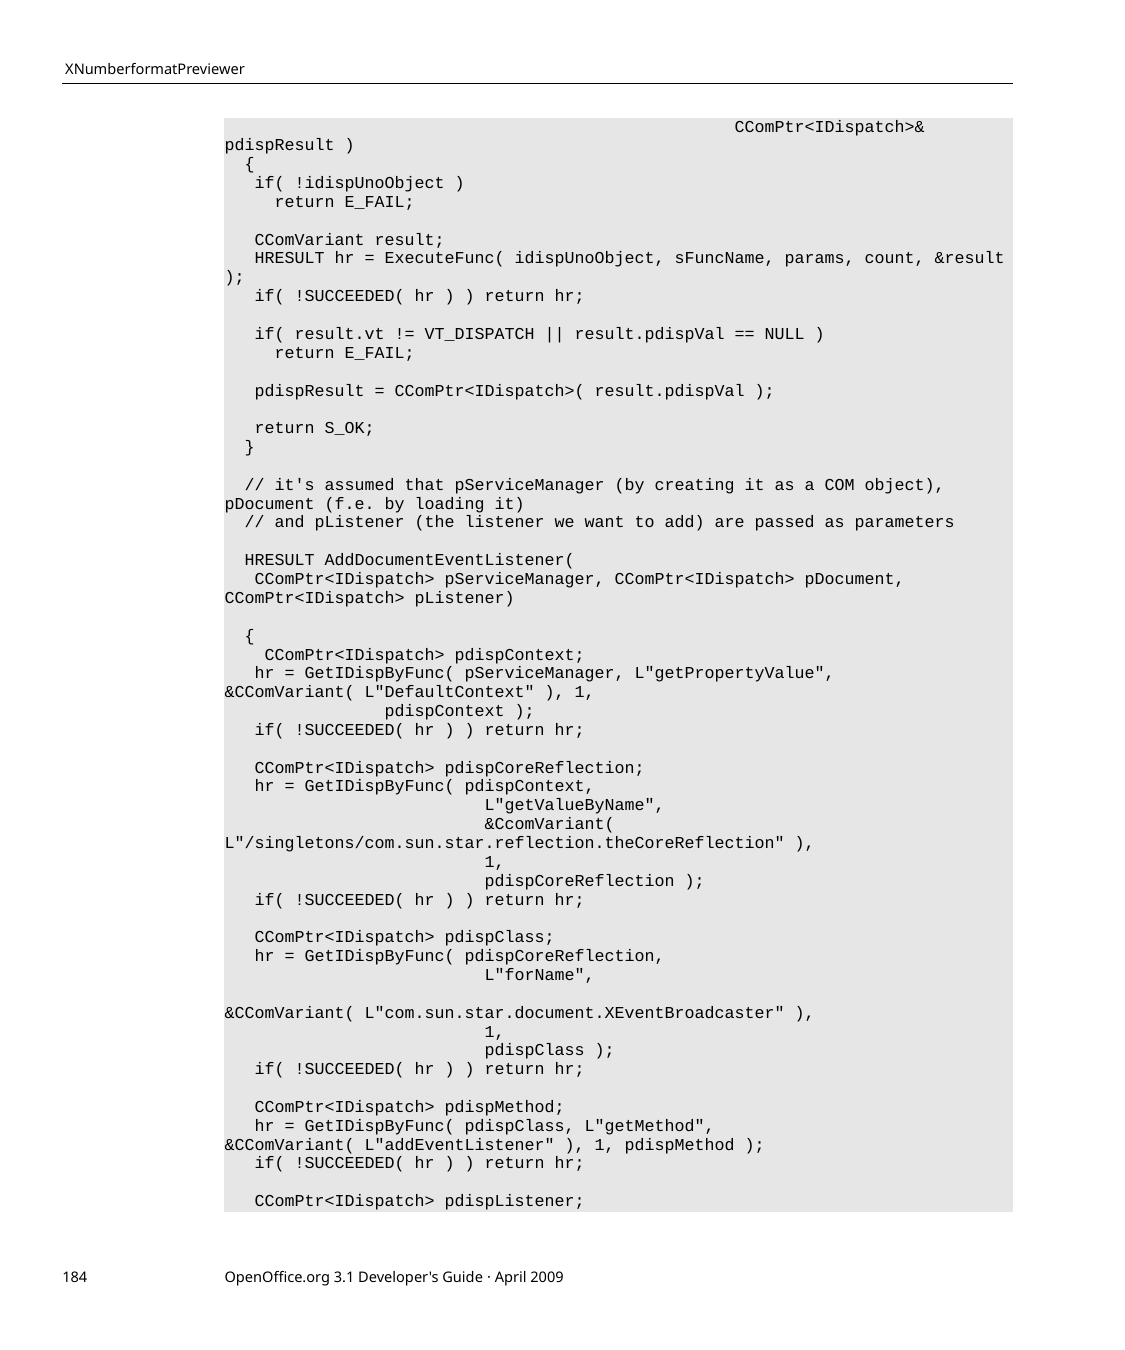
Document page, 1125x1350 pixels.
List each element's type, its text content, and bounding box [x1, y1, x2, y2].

text CComPtr<IDispatch>& pdispResult ) { if( !idispUnoObject ) return E_FAIL; CComVariant result; HRESULT hr = ExecuteFunc( idispUnoObject, sFuncName, params, count, &result ); if( !SUCCEEDED( hr ) ) return hr; if( result.vt != VT_DISPATCH || result.pdispVal == NULL ) return E_FAIL; pdispResult = CComPtr<IDispatch>( result.pdispVal ); return S_OK; } // it's assumed that pServiceManager (by creating it as a COM object), pDocument (f.e. by loading it) // and pListener (the listener we want to add) are passed as parameters HRESULT AddDocumentEventListener( CComPtr<IDispatch> pServiceManager, CComPtr<IDispatch> pDocument, CComPtr<IDispatch> pListener) { CComPtr<IDispatch> pdispContext; hr = GetIDispByFunc( pServiceManager, L"getPropertyValue", &CComVariant( L"DefaultContext" ), 1, pdispContext ); if( !SUCCEEDED( hr ) ) return hr; CComPtr<IDispatch> pdispCoreReflection; hr = GetIDispByFunc( pdispContext, L"getValueByName", &CcomVariant( L"/singletons/com.sun.star.reflection.theCoreReflection" ), 1, pdispCoreReflection ); if( !SUCCEEDED( hr ) ) return hr; CComPtr<IDispatch> pdispClass; hr = GetIDispByFunc( pdispCoreReflection, L"forName", &CComVariant( L"com.sun.star.document.XEventBroadcaster" ), 1, pdispClass ); if( !SUCCEEDED( hr ) ) return hr; CComPtr<IDispatch> pdispMethod; hr = GetIDispByFunc( pdispClass, L"getMethod", &CComVariant( L"addEventListener" ), 1, pdispMethod ); if( !SUCCEEDED( hr ) ) return hr; CComPtr<IDispatch> pdispListener; [224, 118, 1013, 1212]
